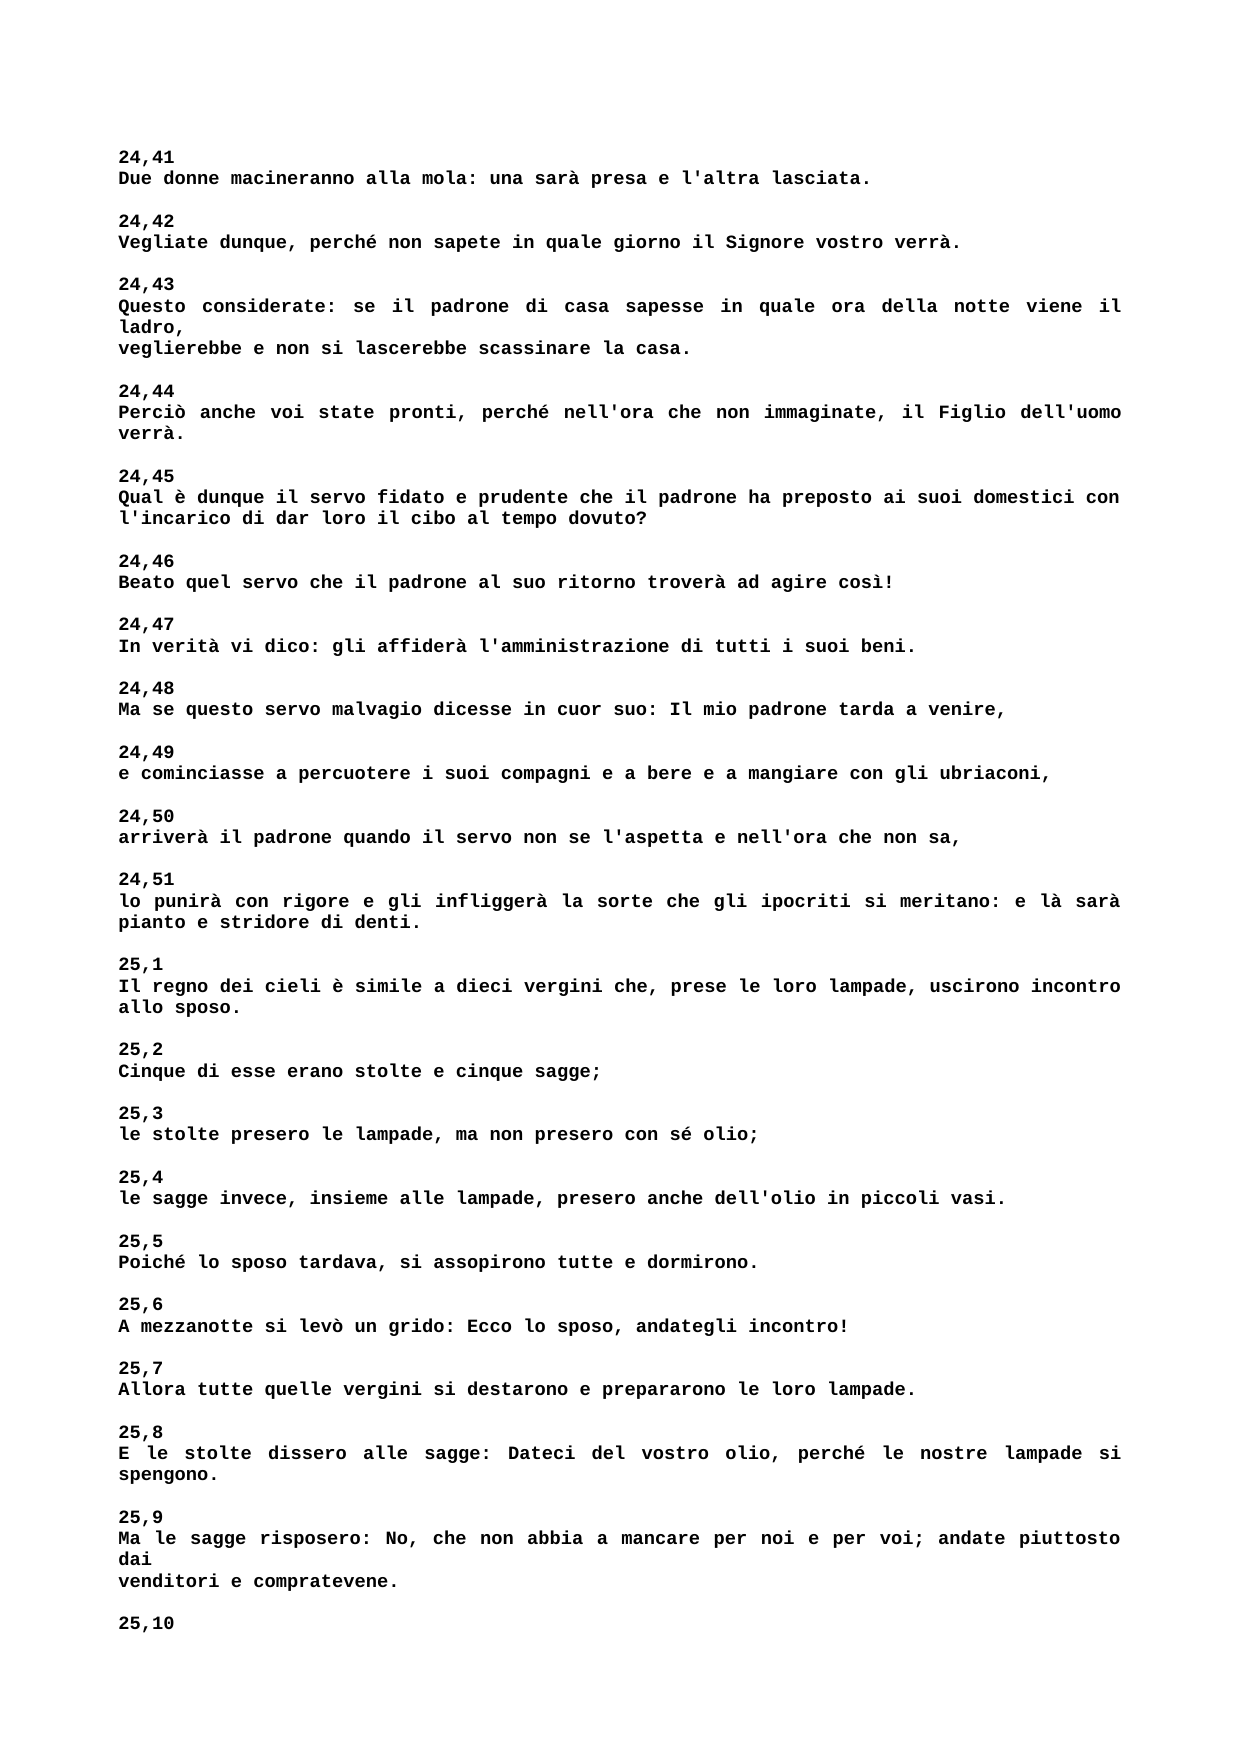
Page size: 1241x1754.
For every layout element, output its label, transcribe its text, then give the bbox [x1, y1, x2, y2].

text 25,10 [118, 1614, 1122, 1635]
text 25,8 [118, 1423, 1122, 1444]
text In verità vi dico: gli affiderà l'amministrazione di tutti i suoi beni. [118, 636, 1122, 658]
text Due donne macineranno alla mola: una sarà presa e l'altra lasciata. [118, 169, 1122, 190]
text 24,44 [118, 381, 1122, 403]
text Ma le sagge risposero: No, che non abbia a mancare per noi e per voi; andate piuttosto dai [118, 1529, 1122, 1571]
text Questo considerate: se il padrone di casa sapesse in quale ora della notte viene il ladro, [118, 296, 1122, 339]
text Ma se questo servo malvagio dicesse in cuor suo: Il mio padrone tarda a venire, [118, 700, 1122, 721]
text veglierebbe e non si lascerebbe scassinare la casa. [118, 339, 1122, 360]
text le stolte presero le lampade, ma non presero con sé olio; [118, 1125, 1122, 1146]
text 25,6 [118, 1295, 1122, 1316]
text 25,9 [118, 1508, 1122, 1529]
text 24,43 [118, 275, 1122, 296]
text 25,4 [118, 1168, 1122, 1189]
text 24,41 [118, 148, 1122, 169]
text Allora tutte quelle vergini si destarono e prepararono le loro lampade. [118, 1380, 1122, 1401]
text 25,3 [118, 1104, 1122, 1125]
text Cinque di esse erano stolte e cinque sagge; [118, 1061, 1122, 1083]
text Qual è dunque il servo fidato e prudente che il padrone ha preposto ai suoi domestici con [118, 488, 1122, 509]
text 24,46 [118, 551, 1122, 573]
text 24,45 [118, 466, 1122, 488]
text 24,50 [118, 806, 1122, 828]
text l'incarico di dar loro il cibo al tempo dovuto? [118, 509, 1122, 530]
text 24,51 [118, 870, 1122, 891]
text 25,7 [118, 1359, 1122, 1380]
text Beato quel servo che il padrone al suo ritorno troverà ad agire così! [118, 573, 1122, 594]
text 25,2 [118, 1040, 1122, 1061]
text Vegliate dunque, perché non sapete in quale giorno il Signore vostro verrà. [118, 233, 1122, 254]
text Il regno dei cieli è simile a dieci vergini che, prese le loro lampade, uscirono incontro allo sposo. [118, 976, 1122, 1019]
text le sagge invece, insieme alle lampade, presero anche dell'olio in piccoli vasi. [118, 1189, 1122, 1210]
text 24,47 [118, 615, 1122, 636]
text lo punirà con rigore e gli infliggerà la sorte che gli ipocriti si meritano: e là sarà pianto e stridore di denti. [118, 891, 1122, 934]
text Poiché lo sposo tardava, si assopirono tutte e dormirono. [118, 1253, 1122, 1274]
text 24,49 [118, 743, 1122, 764]
text venditori e compratevene. [118, 1571, 1122, 1593]
text Perciò anche voi state pronti, perché nell'ora che non immaginate, il Figlio dell'uomo verrà. [118, 403, 1122, 445]
text arriverà il padrone quando il servo non se l'aspetta e nell'ora che non sa, [118, 828, 1122, 849]
text 24,42 [118, 211, 1122, 233]
text 25,5 [118, 1231, 1122, 1253]
text e cominciasse a percuotere i suoi compagni e a bere e a mangiare con gli ubriaconi, [118, 764, 1122, 785]
text 25,1 [118, 955, 1122, 976]
text E le stolte dissero alle sagge: Dateci del vostro olio, perché le nostre lampade si spengono. [118, 1444, 1122, 1486]
text A mezzanotte si levò un grido: Ecco lo sposo, andategli incontro! [118, 1316, 1122, 1338]
text 24,48 [118, 679, 1122, 700]
